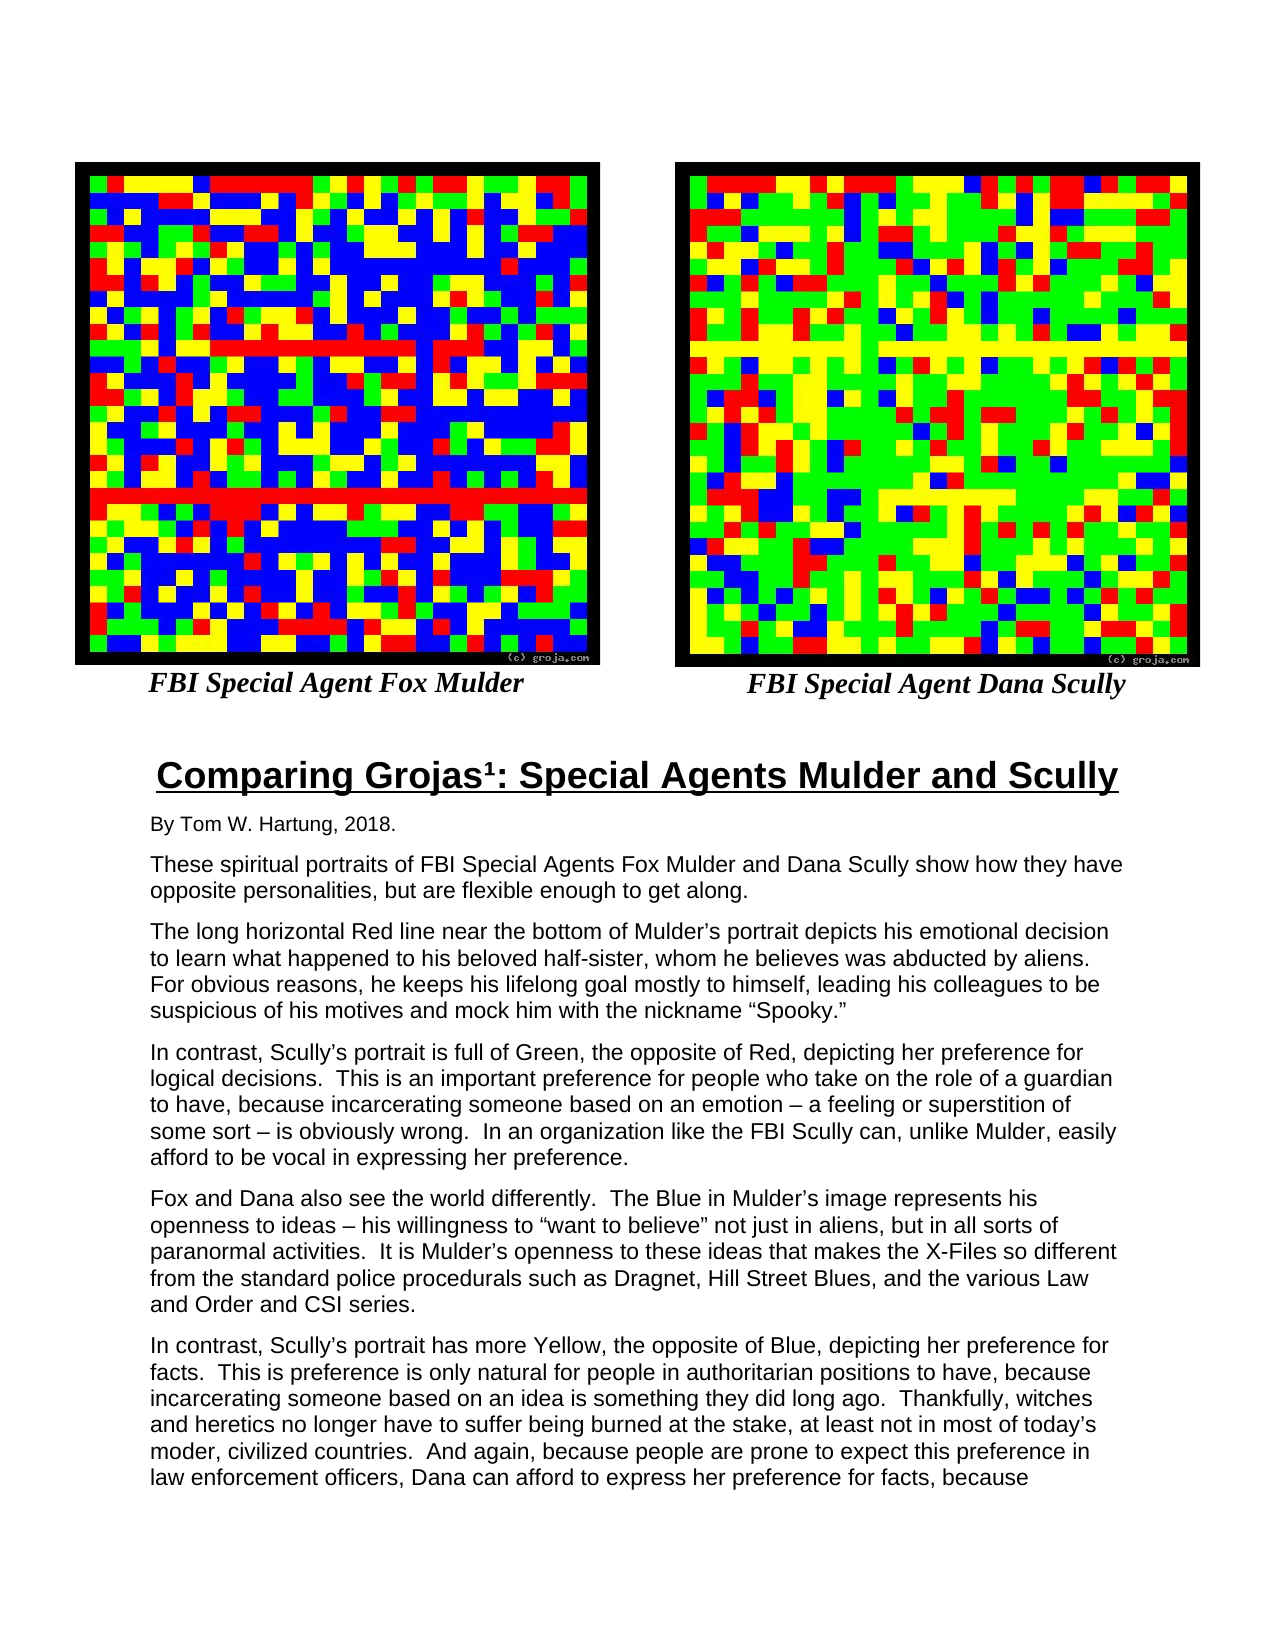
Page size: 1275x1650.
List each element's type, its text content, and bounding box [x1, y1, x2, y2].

text FBI Special Agent Dana Scully [675, 667, 1200, 700]
text FBI Special Agent Fox Mulder [75, 665, 600, 698]
text These spiritual portraits of FBI Special Agents Fox Mulder and Dana Scully show how they have opposite personalities, but are flexible enough to get along. [150, 851, 1125, 903]
text In contrast, Scully’s portrait has more Yellow, the opposite of Blue, depicting her preference for facts. This is preference is only natural for people in authoritarian positions to have, because incarcerating someone based on an idea is something they did long ago. Thankfully, witches and heretics no longer have to suffer being burned at the stake, at least not in most of today’s moder, civilized countries. And again, because people are prone to expect this preference in law enforcement officers, Dana can afford to express her preference for facts, because [150, 1332, 1125, 1490]
picture [675, 162, 1200, 667]
picture [75, 162, 600, 665]
text In contrast, Scully’s portrait is full of Green, the opposite of Red, depicting her preference for logical decisions. This is an important preference for people who take on the role of a guardian to have, because incarcerating someone based on an emotion – a feeling or superstition of some sort – is obviously wrong. In an organization like the FBI Scully can, unlike Mulder, easily afford to be vocal in expressing her preference. [150, 1039, 1125, 1170]
text Fox and Dana also see the world differently. The Blue in Mulder’s image represents his openness to ideas – his willingness to “want to believe” not just in aliens, but in all sorts of paranormal activities. It is Mulder’s openness to these ideas that makes the X-Files so different from the standard police procedurals such as Dragnet, Hill Street Blues, and the various Law and Order and CSI series. [150, 1185, 1125, 1317]
text By Tom W. Hartung, 2018. [150, 812, 1125, 836]
text The long horizontal Red line near the bottom of Mulder’s portrait depicts his emotional decision to learn what happened to his beloved half-sister, whom he believes was abducted by aliens. For obvious reasons, he keeps his lifelong goal mostly to himself, leading his colleagues to be suspicious of his motives and mock him with the nickname “Spooky.” [150, 918, 1125, 1024]
text Comparing Grojas¹: Special Agents Mulder and Scully [150, 753, 1125, 797]
